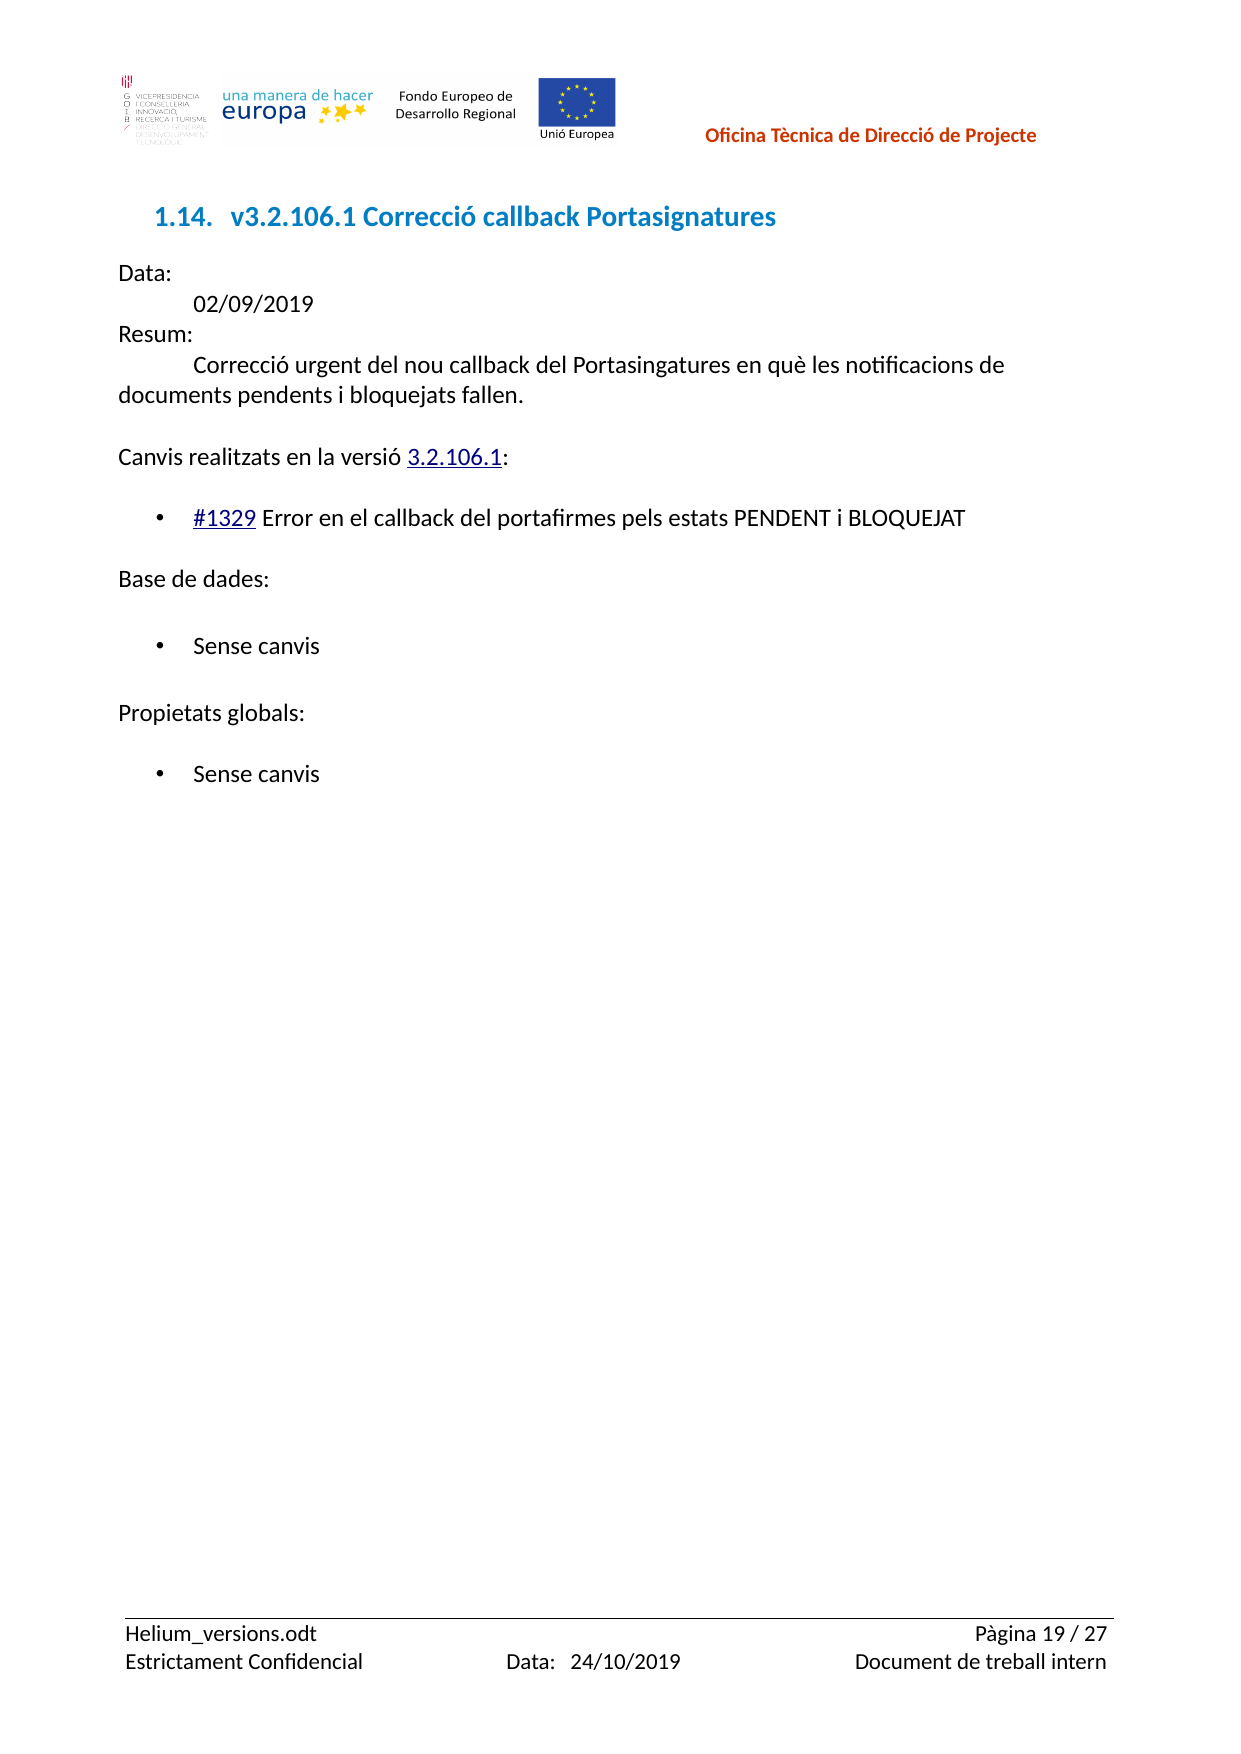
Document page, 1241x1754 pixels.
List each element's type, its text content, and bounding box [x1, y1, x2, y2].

list #1329 Error en el callback del portafirmes pels estats PENDENT i BLOQUEJAT [156, 502, 1122, 532]
text Canvis realitzats en la versió 3.2.106.1: [118, 441, 1122, 471]
text Base de dades: [118, 563, 1122, 593]
text Correcció urgent del nou callback del Portasingatures en què les notificacions de documents pendents i bloquejats fallen. [118, 349, 1122, 410]
list Sense canvis [156, 630, 1122, 660]
picture [219, 73, 621, 147]
subtitle v3.2.106.1 Correcció callback Portasignatures [153, 198, 1122, 234]
text Data: [118, 258, 1122, 288]
text Propietats globals: [118, 697, 1122, 727]
text Resum: [118, 319, 1122, 349]
list Sense canvis [156, 758, 1122, 788]
picture [118, 73, 213, 147]
text 02/09/2019 [118, 288, 1122, 319]
